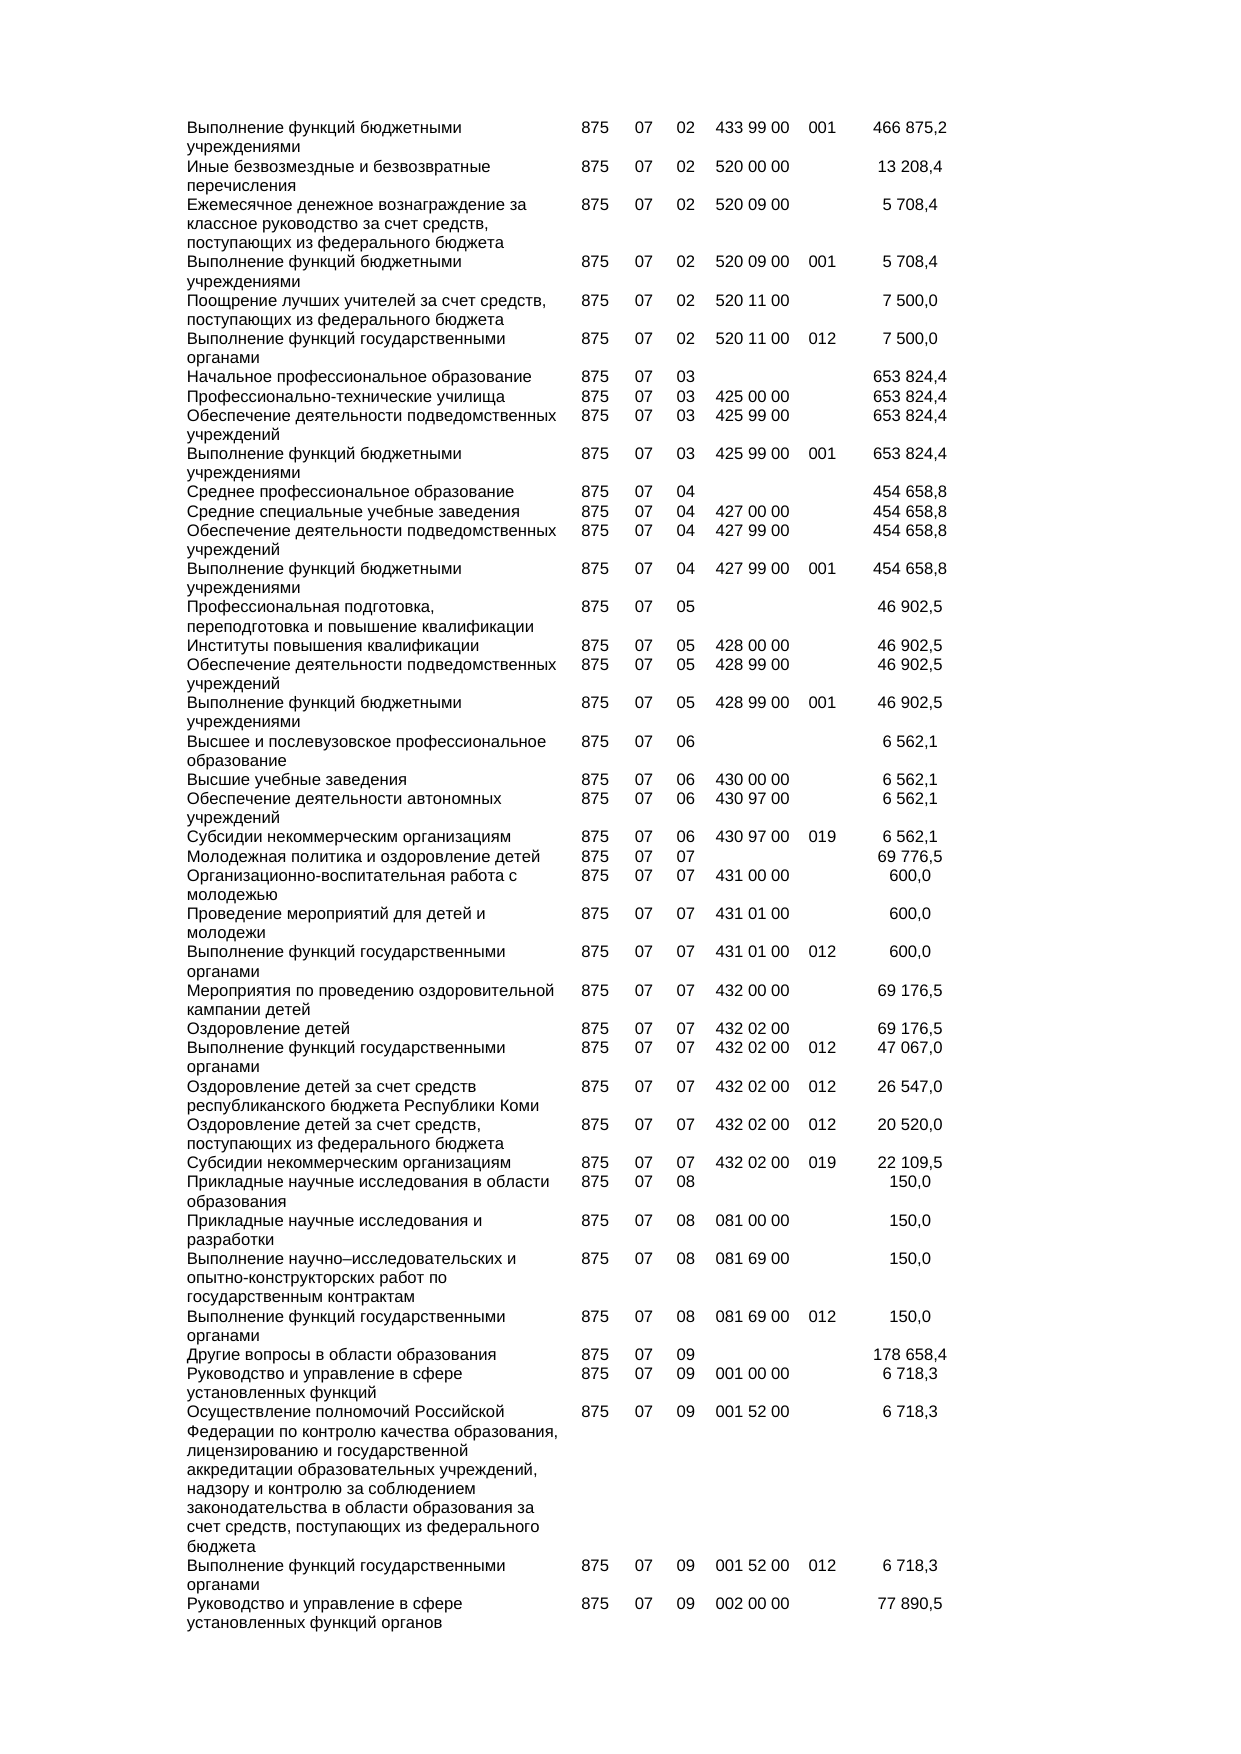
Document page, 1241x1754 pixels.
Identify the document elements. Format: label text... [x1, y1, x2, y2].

table_cell [973, 482, 1012, 501]
table_cell Выполнение функций бюджетными учреждениями [181, 559, 566, 597]
table_cell 875 [566, 655, 623, 693]
table_cell 600,0 [847, 866, 973, 904]
table_cell 07 [624, 118, 664, 156]
table_cell [798, 636, 847, 655]
table_cell 081 69 00 [707, 1306, 797, 1345]
table_cell Обеспечение деятельности автономных учреждений [181, 789, 566, 827]
table_cell 653 824,4 [847, 406, 973, 444]
table_cell 07 [624, 252, 664, 291]
table_cell 875 [566, 1556, 623, 1594]
table_cell 001 [798, 559, 847, 597]
table_cell [798, 1211, 847, 1249]
table_cell 875 [566, 866, 623, 904]
table_cell 012 [798, 1556, 847, 1594]
table_cell 07 [624, 386, 664, 406]
table_cell [973, 904, 1012, 942]
table_cell [973, 693, 1012, 731]
table_cell [798, 846, 847, 866]
table_cell [798, 386, 847, 406]
table_cell 875 [566, 195, 623, 252]
table_cell 07 [624, 693, 664, 731]
table_cell 653 824,4 [847, 367, 973, 386]
table_cell 6 562,1 [847, 827, 973, 846]
table_cell Прикладные научные исследования в области образования [181, 1172, 566, 1211]
table_cell [798, 981, 847, 1019]
table_cell 77 890,5 [847, 1594, 973, 1632]
table_cell [798, 291, 847, 329]
table_cell 432 02 00 [707, 1019, 797, 1038]
table_cell [798, 1019, 847, 1038]
table_cell 06 [664, 789, 707, 827]
table_cell 001 [798, 252, 847, 291]
table_cell 520 09 00 [707, 195, 797, 252]
table_cell 875 [566, 1249, 623, 1306]
table_cell 520 00 00 [707, 156, 797, 195]
table_cell 433 99 00 [707, 118, 797, 156]
table_cell [973, 118, 1012, 156]
table_cell 427 99 00 [707, 559, 797, 597]
table_cell [707, 367, 797, 386]
table_cell Выполнение функций бюджетными учреждениями [181, 252, 566, 291]
table_cell Профессионально-технические училища [181, 386, 566, 406]
table_cell 875 [566, 731, 623, 770]
table_cell 012 [798, 1306, 847, 1345]
table_cell 07 [664, 942, 707, 981]
table_cell [798, 156, 847, 195]
table_cell 6 718,3 [847, 1556, 973, 1594]
table_cell [798, 406, 847, 444]
table_cell 07 [624, 291, 664, 329]
table_cell 47 067,0 [847, 1038, 973, 1076]
table_cell Выполнение функций государственными органами [181, 1556, 566, 1594]
table_cell 05 [664, 597, 707, 636]
table_cell 07 [624, 482, 664, 501]
table_cell 02 [664, 195, 707, 252]
table_cell 425 99 00 [707, 406, 797, 444]
table_cell 454 658,8 [847, 521, 973, 559]
table_cell [798, 731, 847, 770]
table_cell 22 109,5 [847, 1153, 973, 1172]
table_cell [973, 1076, 1012, 1115]
table_cell 06 [664, 827, 707, 846]
table_cell 07 [624, 942, 664, 981]
table_cell 875 [566, 367, 623, 386]
table_cell 07 [624, 1153, 664, 1172]
table_cell [973, 1019, 1012, 1038]
table_cell [973, 386, 1012, 406]
table_cell Молодежная политика и оздоровление детей [181, 846, 566, 866]
table_cell 07 [664, 1019, 707, 1038]
table_cell Оздоровление детей за счет средств республиканского бюджета Республики Коми [181, 1076, 566, 1115]
table_cell 875 [566, 1115, 623, 1153]
table_cell 875 [566, 636, 623, 655]
table_cell 001 [798, 444, 847, 482]
table_cell 430 97 00 [707, 827, 797, 846]
table_cell 07 [624, 1115, 664, 1153]
table_cell 150,0 [847, 1172, 973, 1211]
table_cell 6 718,3 [847, 1402, 973, 1556]
table_cell 07 [624, 770, 664, 789]
table_cell [707, 731, 797, 770]
table_cell 150,0 [847, 1306, 973, 1345]
table_cell Выполнение функций бюджетными учреждениями [181, 693, 566, 731]
table_cell 07 [624, 329, 664, 367]
table_cell 432 02 00 [707, 1038, 797, 1076]
table_cell [973, 1172, 1012, 1211]
table_cell 454 658,8 [847, 559, 973, 597]
table_cell Оздоровление детей за счет средств, поступающих из федерального бюджета [181, 1115, 566, 1153]
table_cell Средние специальные учебные заведения [181, 501, 566, 521]
table_cell [798, 195, 847, 252]
table_cell 46 902,5 [847, 693, 973, 731]
table_cell [798, 501, 847, 521]
table_cell [973, 1345, 1012, 1364]
table_cell [707, 846, 797, 866]
table_cell Проведение мероприятий для детей и молодежи [181, 904, 566, 942]
table_cell Среднее профессиональное образование [181, 482, 566, 501]
table_cell [973, 501, 1012, 521]
table_cell 875 [566, 444, 623, 482]
table_cell [798, 482, 847, 501]
table_cell 875 [566, 693, 623, 731]
table_cell 875 [566, 1345, 623, 1364]
table_cell 6 562,1 [847, 731, 973, 770]
table_cell 875 [566, 942, 623, 981]
table_cell [798, 789, 847, 827]
table_cell 001 52 00 [707, 1556, 797, 1594]
table_cell 002 00 00 [707, 1594, 797, 1632]
table_cell [798, 1594, 847, 1632]
table_cell 875 [566, 904, 623, 942]
table_cell 02 [664, 291, 707, 329]
table_cell [973, 291, 1012, 329]
table_cell 07 [624, 866, 664, 904]
table_cell [973, 1115, 1012, 1153]
table_cell 875 [566, 386, 623, 406]
table_cell 46 902,5 [847, 636, 973, 655]
table_cell [973, 559, 1012, 597]
table_cell 5 708,4 [847, 252, 973, 291]
table_cell 07 [624, 1249, 664, 1306]
table_cell 875 [566, 291, 623, 329]
table_cell 454 658,8 [847, 482, 973, 501]
table_cell [973, 252, 1012, 291]
table_cell [973, 827, 1012, 846]
table_cell [798, 1172, 847, 1211]
table_cell [798, 866, 847, 904]
table_cell 03 [664, 386, 707, 406]
table_cell 875 [566, 1402, 623, 1556]
table_cell 06 [664, 770, 707, 789]
table_cell [798, 655, 847, 693]
table_cell 02 [664, 329, 707, 367]
table_cell 09 [664, 1345, 707, 1364]
table_cell 7 500,0 [847, 291, 973, 329]
table_cell Институты повышения квалификации [181, 636, 566, 655]
table_cell 425 99 00 [707, 444, 797, 482]
table_cell [973, 1402, 1012, 1556]
table_cell 08 [664, 1306, 707, 1345]
table_cell 05 [664, 693, 707, 731]
table_cell [973, 597, 1012, 636]
table_cell 875 [566, 1172, 623, 1211]
table_cell [798, 1249, 847, 1306]
table_cell Иные безвозмездные и безвозвратные перечисления [181, 156, 566, 195]
table_cell 875 [566, 156, 623, 195]
table_cell 03 [664, 367, 707, 386]
table_cell 427 00 00 [707, 501, 797, 521]
table_cell 875 [566, 521, 623, 559]
table_cell 07 [624, 1364, 664, 1402]
table_cell Ежемесячное денежное вознаграждение за классное руководство за счет средств, поступающих из федерального бюджета [181, 195, 566, 252]
table_cell 875 [566, 827, 623, 846]
table_cell 07 [624, 789, 664, 827]
table_cell Организационно-воспитательная работа с молодежью [181, 866, 566, 904]
table_cell 07 [624, 1038, 664, 1076]
table_cell 875 [566, 1364, 623, 1402]
table_cell Высшее и послевузовское профессиональное образование [181, 731, 566, 770]
table_cell [973, 195, 1012, 252]
table_cell 019 [798, 1153, 847, 1172]
table_cell [973, 367, 1012, 386]
table_cell 07 [664, 1153, 707, 1172]
table_cell Прикладные научные исследования и разработки [181, 1211, 566, 1249]
table_cell 019 [798, 827, 847, 846]
table_cell 875 [566, 1153, 623, 1172]
table_cell 150,0 [847, 1211, 973, 1249]
table_cell 07 [624, 444, 664, 482]
table_cell 69 176,5 [847, 1019, 973, 1038]
table_cell [973, 1153, 1012, 1172]
table_cell 06 [664, 731, 707, 770]
table_cell 012 [798, 329, 847, 367]
table_cell 600,0 [847, 904, 973, 942]
table_cell 07 [664, 981, 707, 1019]
table_cell [707, 597, 797, 636]
table_cell 07 [664, 1115, 707, 1153]
table_cell [973, 1249, 1012, 1306]
table_cell 04 [664, 501, 707, 521]
table_cell Выполнение функций государственными органами [181, 1038, 566, 1076]
table_cell 875 [566, 329, 623, 367]
table_cell 431 01 00 [707, 904, 797, 942]
table_cell 13 208,4 [847, 156, 973, 195]
table_cell 178 658,4 [847, 1345, 973, 1364]
table_cell [973, 406, 1012, 444]
table_cell 6 562,1 [847, 789, 973, 827]
table_cell 875 [566, 559, 623, 597]
table_cell 081 69 00 [707, 1249, 797, 1306]
table_cell 6 562,1 [847, 770, 973, 789]
table_cell Выполнение функций государственными органами [181, 1306, 566, 1345]
table_cell 07 [624, 1019, 664, 1038]
table_cell Выполнение функций государственными органами [181, 942, 566, 981]
table_cell 07 [664, 1038, 707, 1076]
table_cell [973, 1038, 1012, 1076]
table_cell [973, 846, 1012, 866]
table_cell [707, 1172, 797, 1211]
table_cell 012 [798, 942, 847, 981]
table_cell 520 09 00 [707, 252, 797, 291]
table_cell Мероприятия по проведению оздоровительной кампании детей [181, 981, 566, 1019]
table_cell 875 [566, 1019, 623, 1038]
table_cell [973, 636, 1012, 655]
table_cell 04 [664, 559, 707, 597]
table_cell Выполнение функций государственными органами [181, 329, 566, 367]
table_cell [973, 1364, 1012, 1402]
table_cell 07 [624, 1172, 664, 1211]
table_cell 09 [664, 1594, 707, 1632]
table_cell 012 [798, 1038, 847, 1076]
table_cell 07 [624, 731, 664, 770]
table_cell 432 02 00 [707, 1153, 797, 1172]
table_cell 012 [798, 1115, 847, 1153]
table_cell Обеспечение деятельности подведомственных учреждений [181, 406, 566, 444]
table_cell 26 547,0 [847, 1076, 973, 1115]
table_cell 875 [566, 1211, 623, 1249]
table_cell Выполнение функций бюджетными учреждениями [181, 118, 566, 156]
table_cell 08 [664, 1211, 707, 1249]
table_cell [973, 981, 1012, 1019]
table_cell 09 [664, 1556, 707, 1594]
table_cell [798, 904, 847, 942]
table_cell 001 00 00 [707, 1364, 797, 1402]
table_cell 07 [624, 501, 664, 521]
table_cell [798, 1364, 847, 1402]
table_cell 428 99 00 [707, 655, 797, 693]
table_cell 05 [664, 655, 707, 693]
table_cell 69 776,5 [847, 846, 973, 866]
table_cell [798, 597, 847, 636]
table_cell 875 [566, 1076, 623, 1115]
table_cell 07 [664, 866, 707, 904]
table_cell 03 [664, 406, 707, 444]
table_cell 001 52 00 [707, 1402, 797, 1556]
table_cell [973, 1211, 1012, 1249]
table_cell 6 718,3 [847, 1364, 973, 1402]
table_cell 875 [566, 501, 623, 521]
table_cell 875 [566, 482, 623, 501]
table_cell 425 00 00 [707, 386, 797, 406]
table_cell [707, 1345, 797, 1364]
table_cell 427 99 00 [707, 521, 797, 559]
table_cell [973, 942, 1012, 981]
table_cell [973, 866, 1012, 904]
table_cell 430 00 00 [707, 770, 797, 789]
table_cell [973, 770, 1012, 789]
table_cell Высшие учебные заведения [181, 770, 566, 789]
table_cell 03 [664, 444, 707, 482]
table_cell Выполнение функций бюджетными учреждениями [181, 444, 566, 482]
table_cell 001 [798, 118, 847, 156]
table_cell 07 [624, 1402, 664, 1556]
table_cell 07 [624, 559, 664, 597]
table_cell 07 [624, 981, 664, 1019]
table_cell 07 [624, 904, 664, 942]
table_cell 08 [664, 1249, 707, 1306]
table_cell [973, 521, 1012, 559]
table_cell 07 [664, 1076, 707, 1115]
table_cell Осуществление полномочий Российской Федерации по контролю качества образования, лицензированию и государственной аккредитации образовательных учреждений, надзору и контролю за соблюдением законодательства в области образования за счет средств, поступающих из федерального бюджета [181, 1402, 566, 1556]
table_cell [973, 156, 1012, 195]
table_cell 09 [664, 1364, 707, 1402]
table_cell [707, 482, 797, 501]
table_cell Начальное профессиональное образование [181, 367, 566, 386]
table_cell [798, 521, 847, 559]
table_cell 07 [664, 846, 707, 866]
table_cell 20 520,0 [847, 1115, 973, 1153]
table_cell [973, 789, 1012, 827]
table_cell 432 02 00 [707, 1115, 797, 1153]
table_cell 875 [566, 981, 623, 1019]
table_cell 07 [624, 846, 664, 866]
table_cell 432 00 00 [707, 981, 797, 1019]
table_cell [973, 1306, 1012, 1345]
table_cell 07 [624, 367, 664, 386]
table_cell 875 [566, 789, 623, 827]
table_cell [798, 770, 847, 789]
table_cell 081 00 00 [707, 1211, 797, 1249]
table_cell 69 176,5 [847, 981, 973, 1019]
table_cell 09 [664, 1402, 707, 1556]
table_cell [973, 1594, 1012, 1632]
table_cell Другие вопросы в области образования [181, 1345, 566, 1364]
table_cell 875 [566, 597, 623, 636]
table_cell 875 [566, 1594, 623, 1632]
table_cell 428 99 00 [707, 693, 797, 731]
table_cell 46 902,5 [847, 597, 973, 636]
table_cell [798, 367, 847, 386]
table_cell 46 902,5 [847, 655, 973, 693]
table_cell [973, 731, 1012, 770]
table_cell 653 824,4 [847, 386, 973, 406]
table_cell 430 97 00 [707, 789, 797, 827]
table_cell 07 [624, 1556, 664, 1594]
table_cell Профессиональная подготовка, переподготовка и повышение квалификации [181, 597, 566, 636]
table_cell [973, 1556, 1012, 1594]
table_cell 431 01 00 [707, 942, 797, 981]
table_cell Оздоровление детей [181, 1019, 566, 1038]
table_cell 466 875,2 [847, 118, 973, 156]
table_cell 875 [566, 118, 623, 156]
table_cell 07 [624, 1211, 664, 1249]
table_cell 07 [624, 406, 664, 444]
table_cell 012 [798, 1076, 847, 1115]
table_cell 653 824,4 [847, 444, 973, 482]
table_cell 07 [624, 597, 664, 636]
table_cell 04 [664, 521, 707, 559]
table_cell 07 [664, 904, 707, 942]
table_cell 07 [624, 156, 664, 195]
table_cell 02 [664, 156, 707, 195]
table_cell 7 500,0 [847, 329, 973, 367]
table_cell 5 708,4 [847, 195, 973, 252]
table_cell 875 [566, 770, 623, 789]
table_cell 875 [566, 846, 623, 866]
table_cell 07 [624, 1594, 664, 1632]
table_cell 875 [566, 252, 623, 291]
table_cell 07 [624, 636, 664, 655]
table_cell 428 00 00 [707, 636, 797, 655]
table_cell 520 11 00 [707, 329, 797, 367]
table_cell 07 [624, 195, 664, 252]
table_cell [973, 329, 1012, 367]
table_cell Руководство и управление в сфере установленных функций [181, 1364, 566, 1402]
table_cell 05 [664, 636, 707, 655]
table_cell Поощрение лучших учителей за счет средств, поступающих из федерального бюджета [181, 291, 566, 329]
table_cell 07 [624, 827, 664, 846]
table_cell Обеспечение деятельности подведомственных учреждений [181, 521, 566, 559]
table_cell [798, 1402, 847, 1556]
table_cell 520 11 00 [707, 291, 797, 329]
table_cell 08 [664, 1172, 707, 1211]
table_cell 07 [624, 1306, 664, 1345]
table_cell 07 [624, 1345, 664, 1364]
table_cell 04 [664, 482, 707, 501]
table_cell 875 [566, 1306, 623, 1345]
table_cell 432 02 00 [707, 1076, 797, 1115]
table_cell 07 [624, 655, 664, 693]
table_cell 07 [624, 1076, 664, 1115]
table_cell 454 658,8 [847, 501, 973, 521]
table_cell 150,0 [847, 1249, 973, 1306]
table_cell [973, 444, 1012, 482]
table_cell 875 [566, 406, 623, 444]
table_cell Руководство и управление в сфере установленных функций органов [181, 1594, 566, 1632]
table_cell Субсидии некоммерческим организациям [181, 827, 566, 846]
table_cell 431 00 00 [707, 866, 797, 904]
table_cell 600,0 [847, 942, 973, 981]
table_cell 001 [798, 693, 847, 731]
table_cell [798, 1345, 847, 1364]
table_cell Выполнение научно–исследовательских и опытно-конструкторских работ по государственным контрактам [181, 1249, 566, 1306]
table_cell 02 [664, 252, 707, 291]
table_cell [973, 655, 1012, 693]
table_cell Субсидии некоммерческим организациям [181, 1153, 566, 1172]
table_cell 875 [566, 1038, 623, 1076]
table_cell 07 [624, 521, 664, 559]
table_cell 02 [664, 118, 707, 156]
table_cell Обеспечение деятельности подведомственных учреждений [181, 655, 566, 693]
